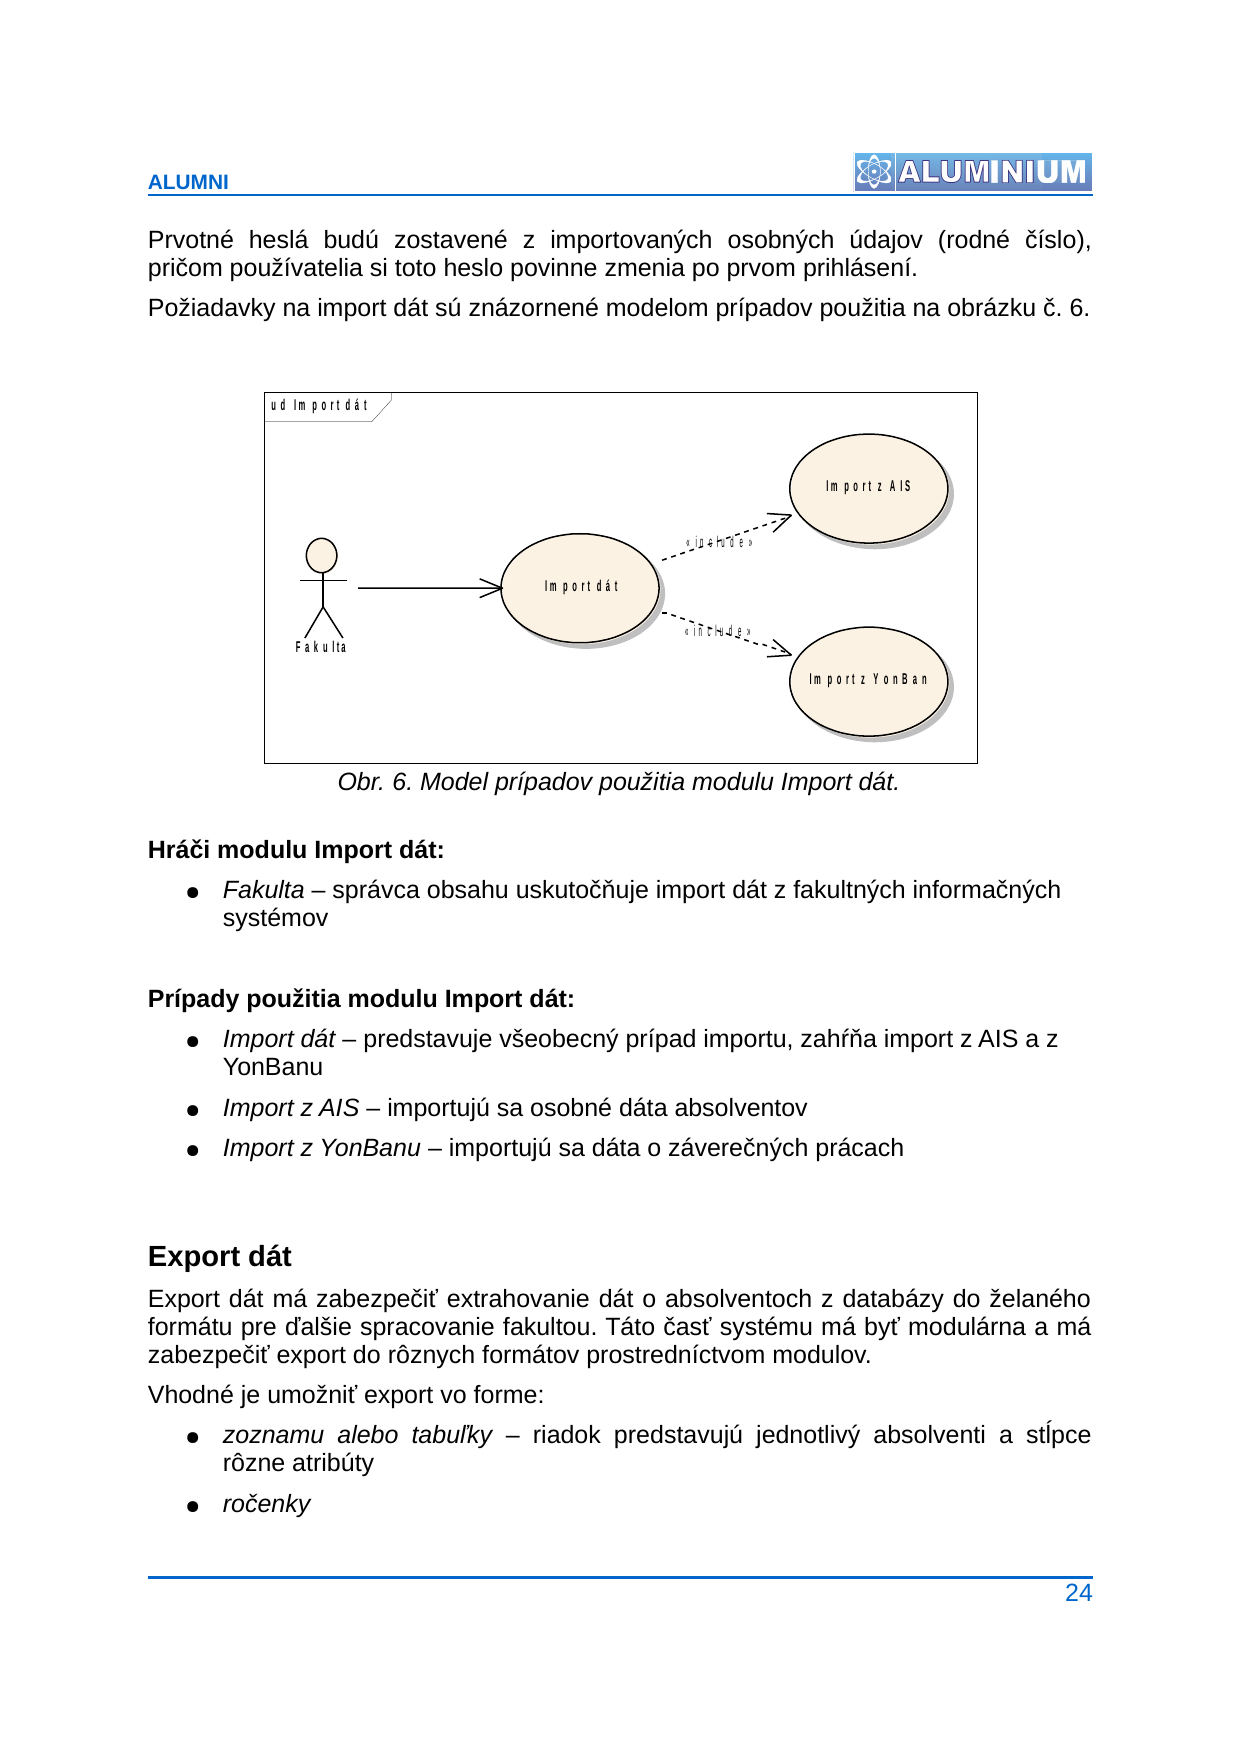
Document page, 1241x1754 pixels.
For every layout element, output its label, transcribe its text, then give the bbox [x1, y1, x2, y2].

list Import z AIS – importujú sa osobné dáta absolventov [185, 1093, 1093, 1121]
subtitle Export dát [148, 1239, 1093, 1272]
list ročenky [185, 1489, 1093, 1517]
list Fakulta – správca obsahu uskutočňuje import dát z fakultných informačných systémov [185, 876, 1093, 932]
list Import z YonBanu – importujú sa dáta o záverečných prácach [185, 1134, 1093, 1162]
list Import dát – predstavuje všeobecný prípad importu, zahŕňa import z AIS a z YonBanu [185, 1025, 1093, 1081]
text Export dát má zabezpečiť extrahovanie dát o absolventoch z databázy do želaného formátu pre ďalšie spracovanie fakultou. Táto časť systému má byť modulárna a má zabezpečiť export do rôznych formátov prostredníctvom modulov. [148, 1284, 1093, 1368]
text Obr. 6. Model prípadov použitia modulu Import dát. [259, 387, 981, 795]
text Hráči modulu Import dát: [148, 836, 1093, 863]
text Vhodné je umožniť export vo forme: [148, 1381, 1093, 1409]
text Prvotné heslá budú zostavené z importovaných osobných údajov (rodné číslo), pričom používatelia si toto heslo povinne zmenia po prvom prihlásení. [148, 226, 1093, 281]
text Prípady použitia modulu Import dát: [148, 985, 1093, 1013]
text Požiadavky na import dát sú znázornené modelom prípadov použitia na obrázku č. 6. [148, 294, 1093, 322]
list zoznamu alebo tabuľky – riadok predstavujú jednotlivý absolventi a stĺpce rôzne atribúty [185, 1421, 1093, 1477]
